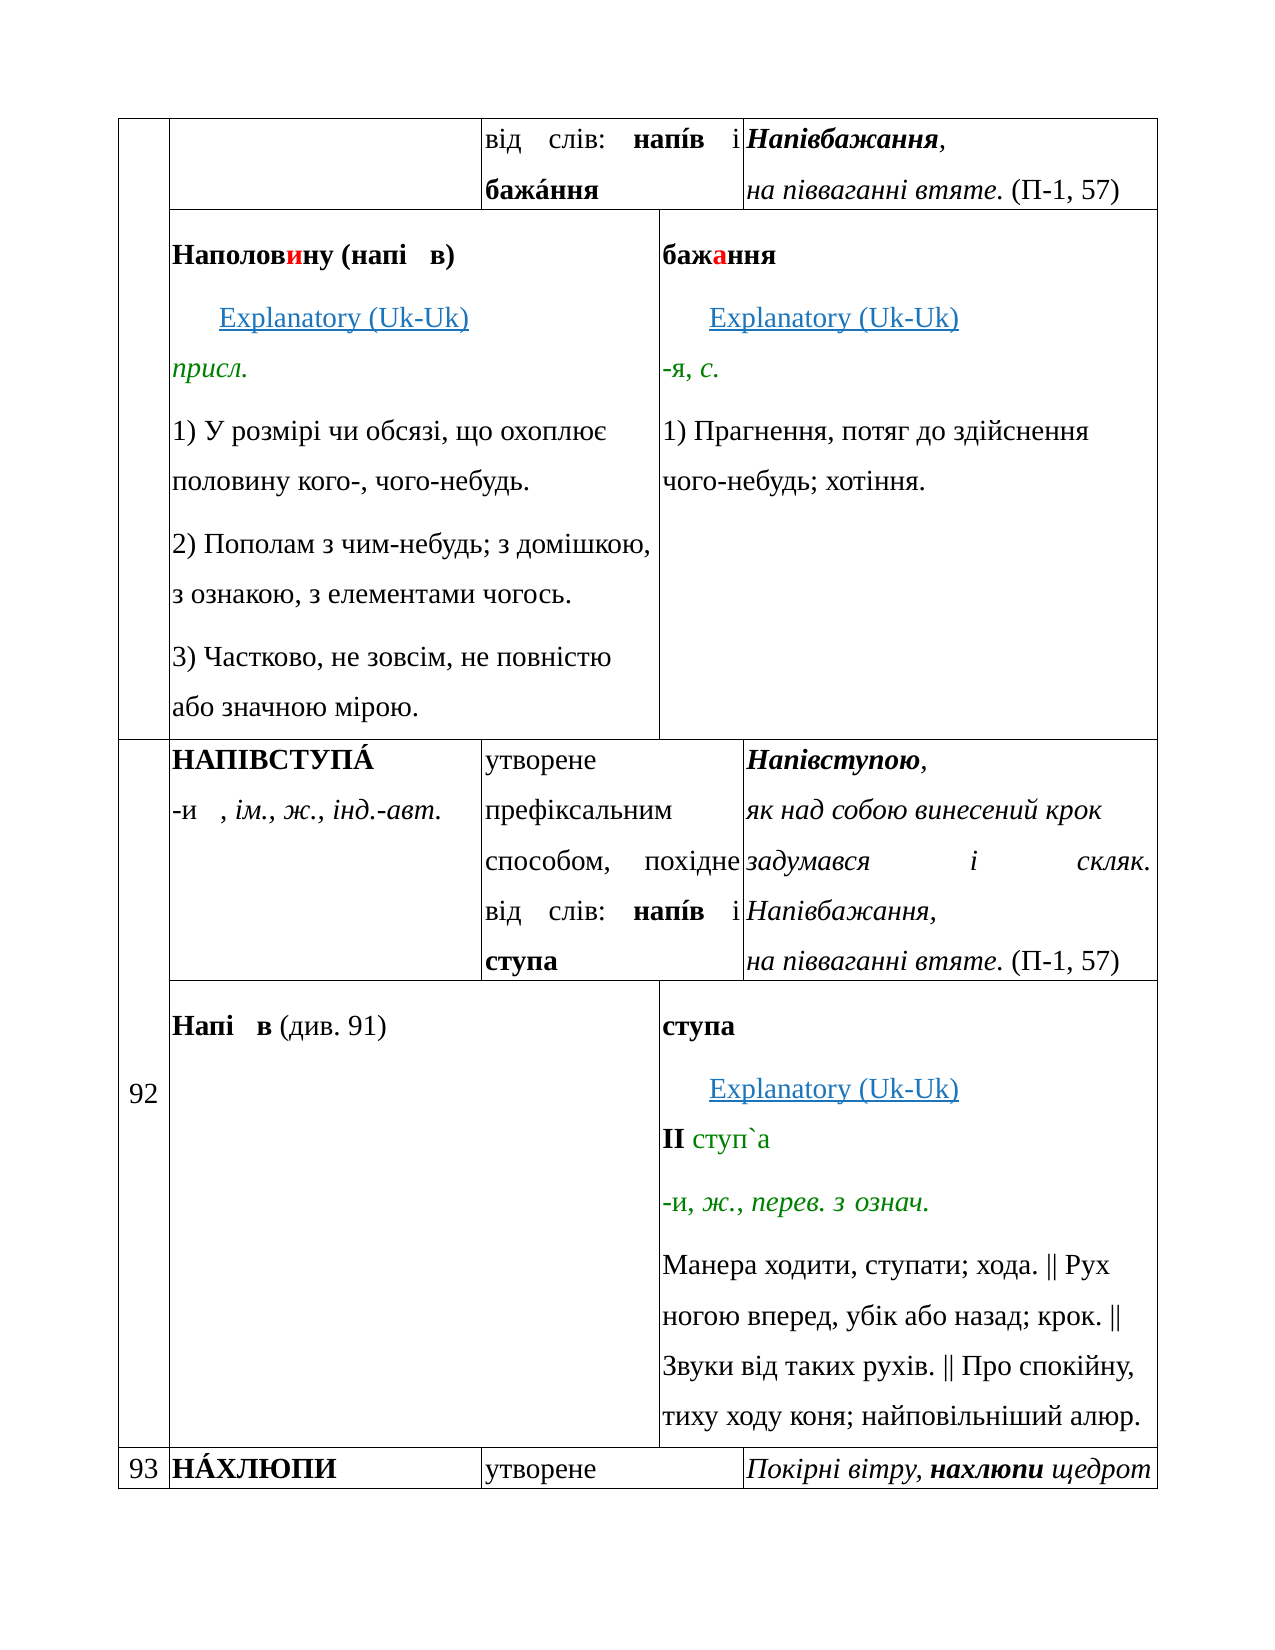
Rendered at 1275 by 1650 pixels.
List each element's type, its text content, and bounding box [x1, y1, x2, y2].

table_cell Напівбажання, на півваганні втяте. (П‑1, 57) [744, 119, 1157, 208]
table_cell 92 [119, 740, 169, 1447]
table_cell 93 [119, 1448, 169, 1487]
table_cell Напів (див. 91) [170, 981, 659, 1447]
table_cell Покірні вітру, нахлюпи щедрот [744, 1448, 1157, 1487]
table_cell [170, 119, 481, 208]
table_cell від слів: напíв і бажáння [482, 119, 743, 208]
table_cell Напівступою, як над собою винесений крок задумався і скляк. Напівбажання, на півваганні втяте. (П‑1, 57) [744, 740, 1157, 980]
table_cell утворене префіксальним способом, похідне від слів: напíв і ступа [482, 740, 743, 980]
table_cell [119, 119, 169, 739]
table_cell ступа Explanatory (Uk-Uk) II ступ`а -и, ж., перев. з означ. Манера ходити, ступати; хода. || Рух ногою вперед, убік або назад; крок. || Звуки від таких рухів. || Про спокійну, тиху ходу коня; найповільніший алюр. [660, 981, 1157, 1447]
table_cell бажання Explanatory (Uk-Uk) -я, с. 1) Прагнення, потяг до здійснення чого-небудь; хотіння. [660, 210, 1157, 739]
table_cell утворене [482, 1448, 743, 1487]
table_cell Наполовину (напів) Explanatory (Uk-Uk) присл. 1) У розмірі чи обсязі, що охоплює половину кого-, чого-небудь. 2) Пополам з чим-небудь; з домішкою, з ознакою, з елементами чогось. 3) Частково, не зовсім, не повністю або значною мірою. [170, 210, 659, 739]
table_cell Напівступá -и, ім., ж., інд.-авт. [170, 740, 481, 980]
table_cell Нáхлюпи [170, 1448, 481, 1487]
